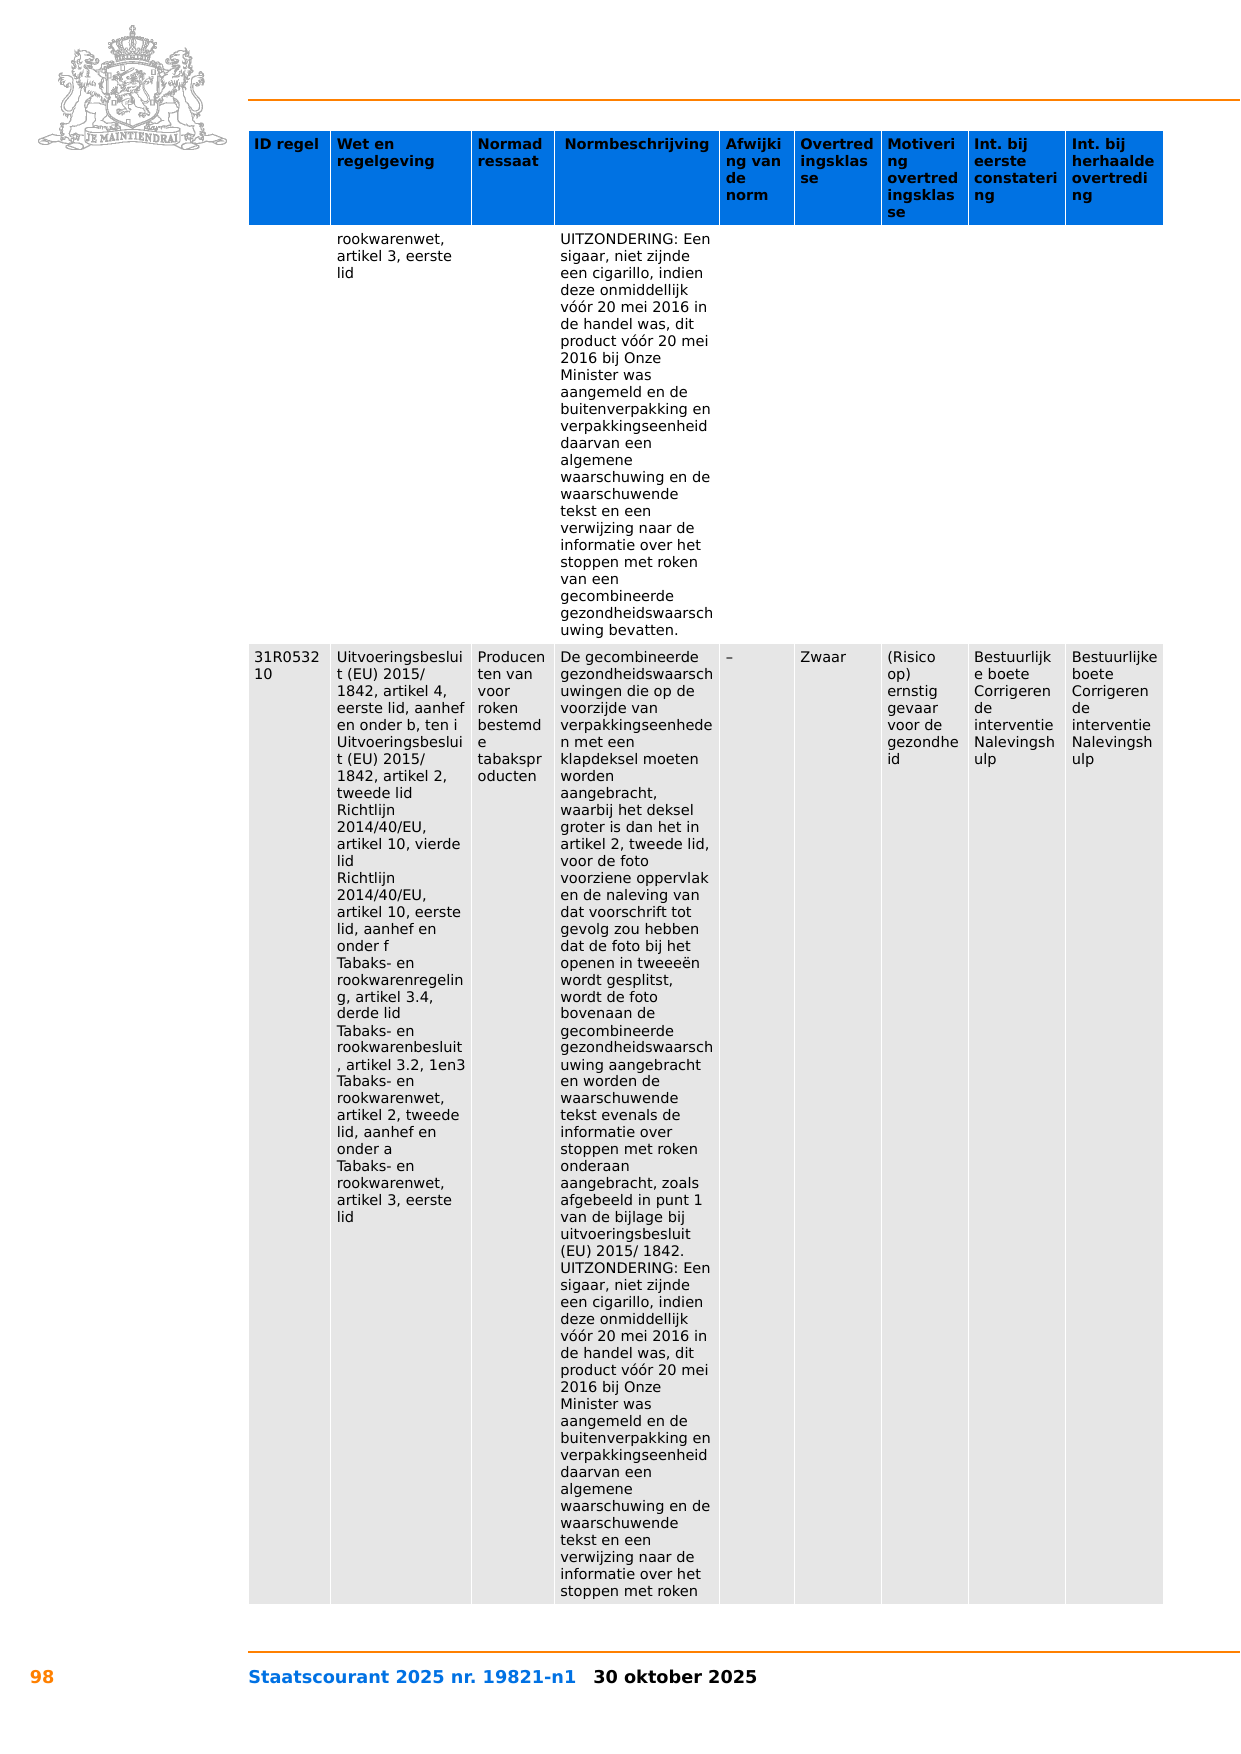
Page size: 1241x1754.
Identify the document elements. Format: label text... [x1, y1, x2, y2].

table_cell De gecombineerde gezondheidswaarschuwingen die op de voorzijde van verpakkingseenheden met een klapdeksel moeten worden aangebracht, waarbij het deksel groter is dan het in artikel 2, tweede lid, voor de foto voorziene oppervlak en de naleving van dat voorschrift tot gevolg zou hebben dat de foto bij het openen in tweeeën wordt gesplitst, wordt de foto bovenaan de gecombineerde gezondheidswaarschuwing aangebracht en worden de waarschuwende tekst evenals de informatie over stoppen met roken onderaan aangebracht, zoals afgebeeld in punt 1 van de bijlage bij uitvoeringsbesluit (EU) 2015/ 1842. UITZONDERING: Een sigaar, niet zijnde een cigarillo, indien deze onmiddellijk vóór 20 mei 2016 in de handel was, dit product vóór 20 mei 2016 bij Onze Minister was aangemeld en de buitenverpakking en verpakkingseenheid daarvan een algemene waarschuwing en de waarschuwende tekst en een verwijzing naar de informatie over het stoppen met roken [555, 644, 719, 1604]
table_cell Zwaar [795, 644, 881, 1604]
table_cell (Risico op) ernstig gevaar voor de gezondheid [882, 644, 968, 1604]
table_cell Uitvoeringsbesluit (EU) 2015/ 1842, artikel 4, eerste lid, aanhef en onder b, ten i Uitvoeringsbesluit (EU) 2015/ 1842, artikel 2, tweede lid Richtlijn 2014/40/EU, artikel 10, vierde lid Richtlijn 2014/40/EU, artikel 10, eerste lid, aanhef en onder f Tabaks- en rookwarenregeling, artikel 3.4, derde lid Tabaks- en rookwarenbesluit, artikel 3.2, 1en3 Tabaks- en rookwarenwet, artikel 2, tweede lid, aanhef en onder a Tabaks- en rookwarenwet, artikel 3, eerste lid [331, 644, 471, 1604]
table_header Normbeschrijving [555, 131, 719, 225]
table_cell [472, 226, 554, 643]
table_cell Bestuurlijke boete Corrigerende interventie Nalevingshulp [969, 644, 1065, 1604]
table_cell 31R053210 [249, 644, 330, 1604]
table_header Normadressaat [472, 131, 554, 225]
table_cell Bestuurlijke boete Corrigerende interventie Nalevingshulp [1066, 644, 1163, 1604]
table_cell [969, 226, 1065, 643]
table_cell Producenten van voor roken bestemde tabaksproducten [472, 644, 554, 1604]
table_cell [882, 226, 968, 643]
table_cell [1066, 226, 1163, 643]
table_header ID regel [249, 131, 330, 225]
table_cell [795, 226, 881, 643]
table_header Int. bij eerste constatering [969, 131, 1065, 225]
table_header Motivering overtredingsklasse [882, 131, 968, 225]
table_header Int. bij herhaalde overtreding [1066, 131, 1163, 225]
table_cell rookwarenwet, artikel 3, eerste lid [331, 226, 471, 643]
table_cell [249, 226, 330, 643]
table_cell – [720, 644, 794, 1604]
picture [38, 25, 227, 150]
table_cell UITZONDERING: Een sigaar, niet zijnde een cigarillo, indien deze onmiddellijk vóór 20 mei 2016 in de handel was, dit product vóór 20 mei 2016 bij Onze Minister was aangemeld en de buitenverpakking en verpakkingseenheid daarvan een algemene waarschuwing en de waarschuwende tekst en een verwijzing naar de informatie over het stoppen met roken van een gecombineerde gezondheidswaarschuwing bevatten. [555, 226, 719, 643]
table_header Wet en regelgeving [331, 131, 471, 225]
table_cell [720, 226, 794, 643]
table_header Overtredingsklasse [795, 131, 881, 225]
table_header Afwijking van de norm [720, 131, 794, 225]
